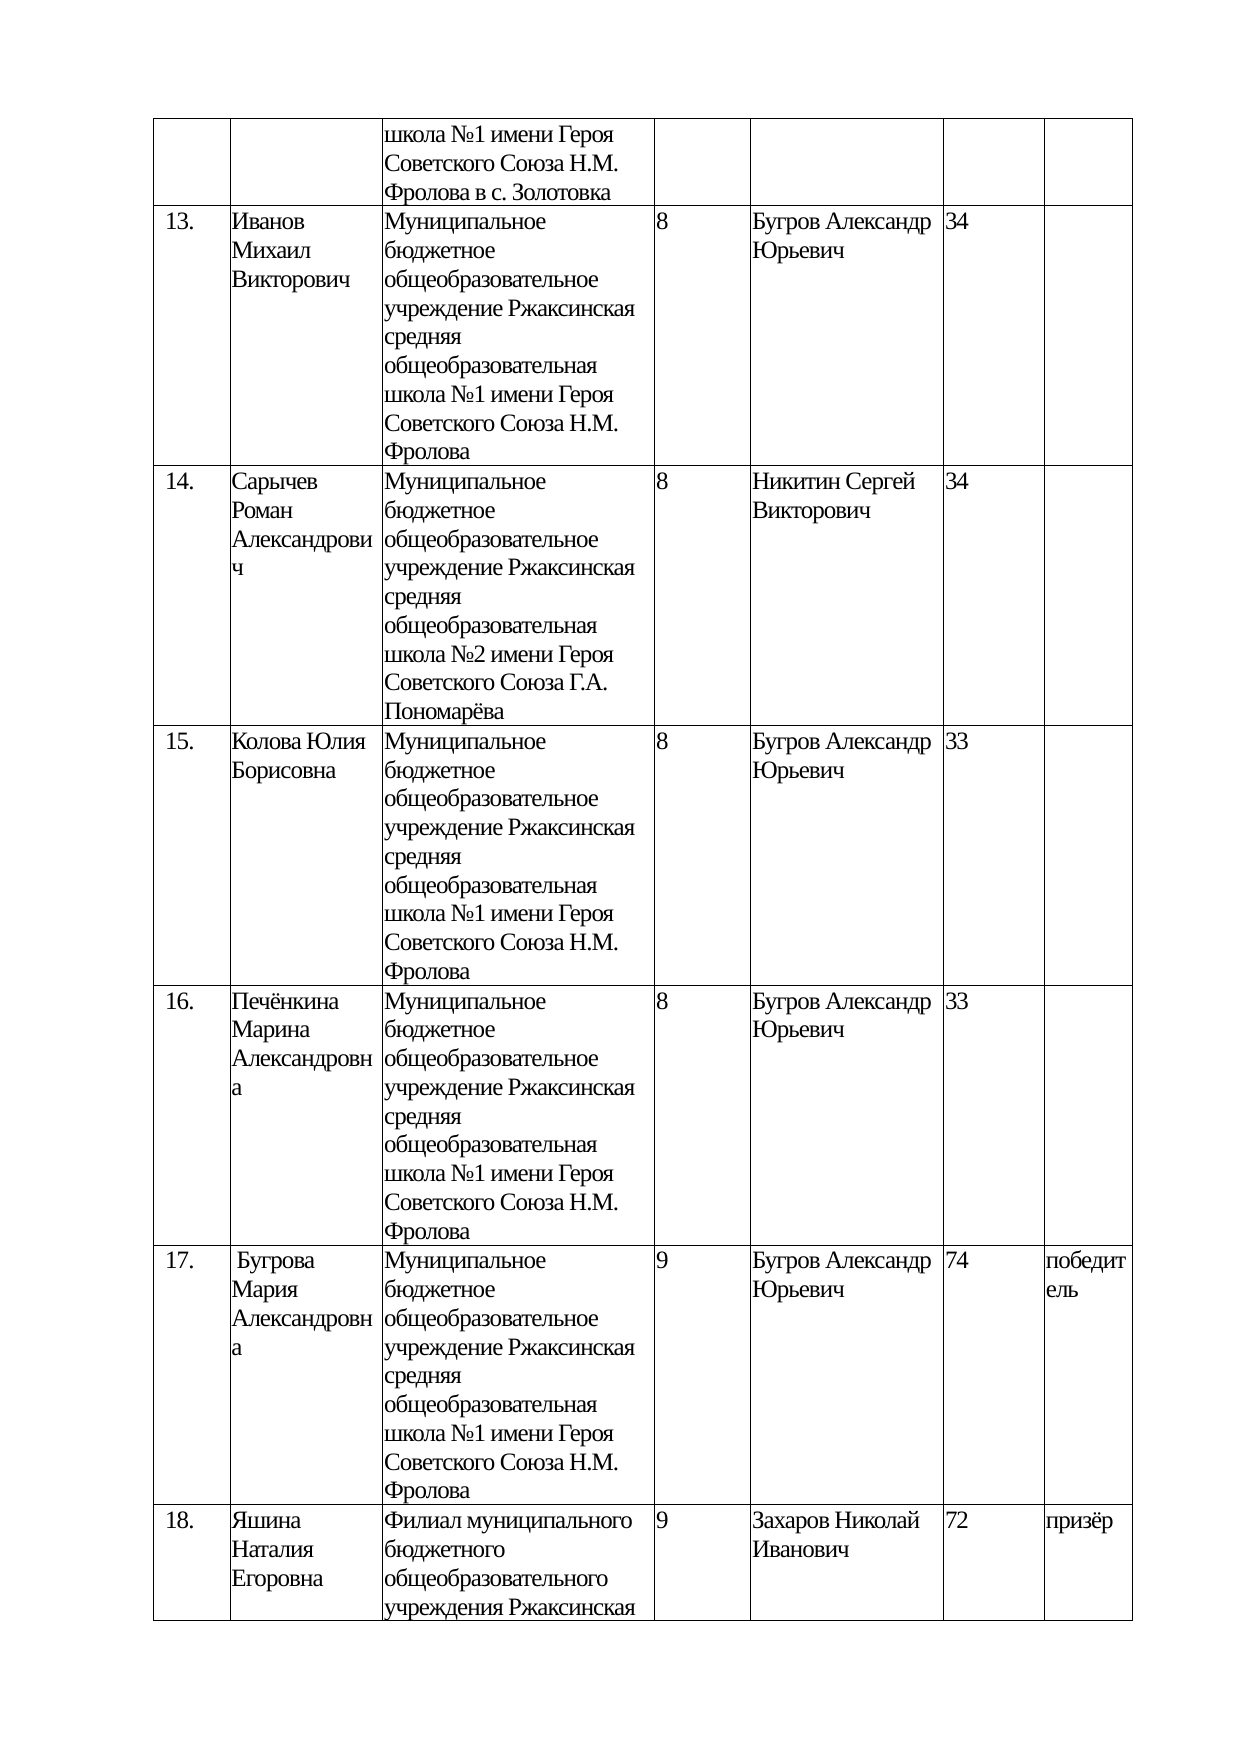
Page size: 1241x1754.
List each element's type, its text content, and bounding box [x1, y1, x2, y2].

table_cell победитель [1045, 1246, 1132, 1504]
table_cell 13. [154, 206, 230, 465]
table_cell 16. [154, 986, 230, 1244]
table_cell 15. [154, 726, 230, 985]
table_cell Муниципальное бюджетное общеобразовательное учреждение Ржаксинская средняя общеобразовательная школа №2 имени Героя Советского Союза Г.А. Пономарёва [383, 466, 654, 725]
table_cell 14. [154, 466, 230, 725]
table_cell 33 [944, 986, 1044, 1244]
table_cell 34 [944, 206, 1044, 465]
table_cell 74 [944, 1246, 1044, 1504]
table_cell Бугров Александр Юрьевич [751, 726, 943, 985]
table_cell 9 [655, 1505, 750, 1620]
table_cell [1045, 726, 1132, 985]
table_cell 9 [655, 1246, 750, 1504]
table_cell 34 [944, 466, 1044, 725]
table_cell 8 [655, 466, 750, 725]
table_cell [944, 119, 1044, 205]
table_cell [1045, 466, 1132, 725]
table_cell Муниципальное бюджетное общеобразовательное учреждение Ржаксинская средняя общеобразовательная школа №1 имени Героя Советского Союза Н.М. Фролова [383, 1246, 654, 1504]
table_cell Яшина Наталия Егоровна [231, 1505, 382, 1620]
table_cell Захаров Николай Иванович [751, 1505, 943, 1620]
table_cell Филиал муниципального бюджетного общеобразовательного учреждения Ржаксинская [383, 1505, 654, 1620]
table_cell 18. [154, 1505, 230, 1620]
table_cell Бугров Александр Юрьевич [751, 206, 943, 465]
table_cell Печёнкина Марина Александровна [231, 986, 382, 1244]
table_cell Муниципальное бюджетное общеобразовательное учреждение Ржаксинская средняя общеобразовательная школа №1 имени Героя Советского Союза Н.М. Фролова [383, 206, 654, 465]
table_cell [1045, 119, 1132, 205]
table_cell [154, 119, 230, 205]
table_cell школа №1 имени Героя Советского Союза Н.М. Фролова в с. Золотовка [383, 119, 654, 205]
table_cell Бугрова Мария Александровна [231, 1246, 382, 1504]
table_cell Бугров Александр Юрьевич [751, 1246, 943, 1504]
table_cell Бугров Александр Юрьевич [751, 986, 943, 1244]
table_cell [655, 119, 750, 205]
table_cell призёр [1045, 1505, 1132, 1620]
table_cell 8 [655, 986, 750, 1244]
table_cell 8 [655, 206, 750, 465]
table_cell [1045, 986, 1132, 1244]
table_cell [231, 119, 382, 205]
table_cell Колова Юлия Борисовна [231, 726, 382, 985]
table_cell Никитин Сергей Викторович [751, 466, 943, 725]
table_cell 8 [655, 726, 750, 985]
table_cell Сарычев Роман Александрович [231, 466, 382, 725]
table_cell Муниципальное бюджетное общеобразовательное учреждение Ржаксинская средняя общеобразовательная школа №1 имени Героя Советского Союза Н.М. Фролова [383, 726, 654, 985]
table_cell [1045, 206, 1132, 465]
table_cell Муниципальное бюджетное общеобразовательное учреждение Ржаксинская средняя общеобразовательная школа №1 имени Героя Советского Союза Н.М. Фролова [383, 986, 654, 1244]
table_cell 17. [154, 1246, 230, 1504]
table_cell [751, 119, 943, 205]
table_cell 33 [944, 726, 1044, 985]
table_cell 72 [944, 1505, 1044, 1620]
table_cell Иванов Михаил Викторович [231, 206, 382, 465]
